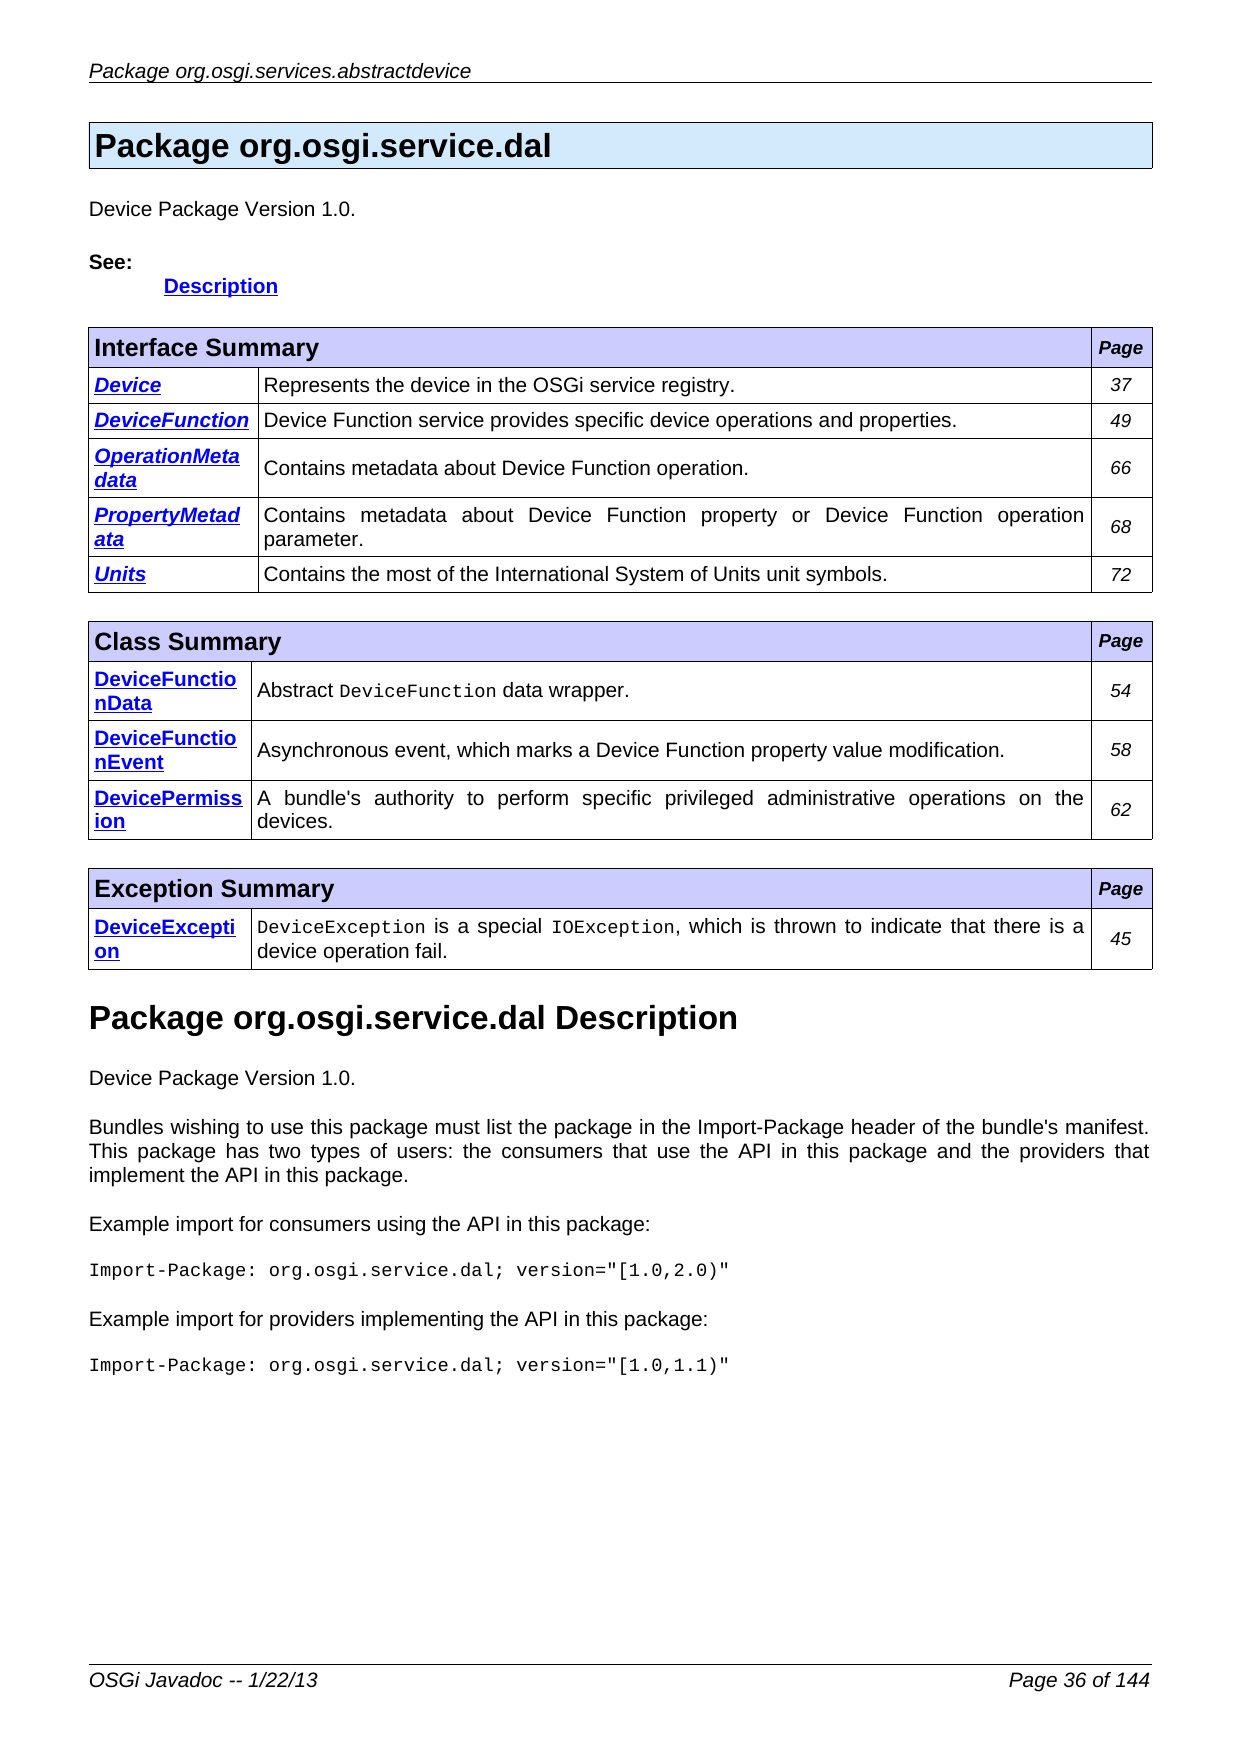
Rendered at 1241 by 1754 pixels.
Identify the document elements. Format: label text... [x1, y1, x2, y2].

table_cell Represents the device in the OSGi service registry. [259, 368, 1091, 403]
table_cell Contains metadata about Device Function operation. [259, 439, 1091, 497]
text Example import for consumers using the API in this package: [88, 1212, 1152, 1236]
table_cell 62 [1092, 781, 1152, 839]
table_cell 66 [1092, 439, 1152, 497]
table_cell 72 [1092, 557, 1152, 592]
table_header Class Summary [89, 622, 1091, 661]
table_cell 37 [1092, 368, 1152, 403]
table_cell Contains the most of the International System of Units unit symbols. [259, 557, 1091, 592]
table_cell Abstract DeviceFunction data wrapper. [252, 662, 1091, 720]
table_cell A bundle's authority to perform specific privileged administrative operations on the devices. [252, 781, 1091, 839]
text Bundles wishing to use this package must list the package in the Import-Package header of the bundle's manifest. This package has two types of users: the consumers that use the API in this package and the providers that implement the API in this package. [88, 1115, 1152, 1187]
table_cell PropertyMetadata [89, 498, 258, 556]
table_cell DeviceFunctionEvent [89, 721, 251, 780]
table_cell 54 [1092, 662, 1152, 720]
table_header Interface Summary [89, 328, 1091, 367]
text Device Package Version 1.0. [88, 1066, 1152, 1090]
table_cell DeviceFunctionData [89, 662, 251, 720]
table_cell Contains metadata about Device Function property or Device Function operation parameter. [259, 498, 1091, 556]
table_cell 68 [1092, 498, 1152, 556]
table_cell 49 [1092, 404, 1152, 438]
table_header Page [1092, 328, 1152, 367]
text See: [88, 250, 1152, 274]
table_header Exception Summary [89, 869, 1091, 908]
table_cell Device Function service provides specific device operations and properties. [259, 404, 1091, 438]
text Description [163, 274, 1152, 298]
text Example import for providers implementing the API in this package: [88, 1307, 1152, 1331]
text Package org.osgi.service.dal Description [88, 998, 1152, 1037]
table_header Page [1092, 869, 1152, 908]
table_cell Units [89, 557, 258, 592]
table_cell Device [89, 368, 258, 403]
text Import-Package: org.osgi.service.dal; version="[1.0,1.1)" [88, 1356, 1152, 1377]
table_cell 45 [1092, 909, 1152, 969]
table_header Page [1092, 622, 1152, 661]
table_cell 58 [1092, 721, 1152, 780]
table_cell DeviceException [89, 909, 251, 969]
table_cell Asynchronous event, which marks a Device Function property value modification. [252, 721, 1091, 780]
table_cell DevicePermission [89, 781, 251, 839]
table_cell DeviceFunction [89, 404, 258, 438]
table_cell DeviceException is a special IOException, which is thrown to indicate that there is a device operation fail. [252, 909, 1091, 969]
text Import-Package: org.osgi.service.dal; version="[1.0,2.0)" [88, 1261, 1152, 1282]
table_cell OperationMetadata [89, 439, 258, 497]
subtitle Package org.osgi.service.dal [90, 123, 1152, 168]
text Device Package Version 1.0. [88, 197, 1152, 221]
